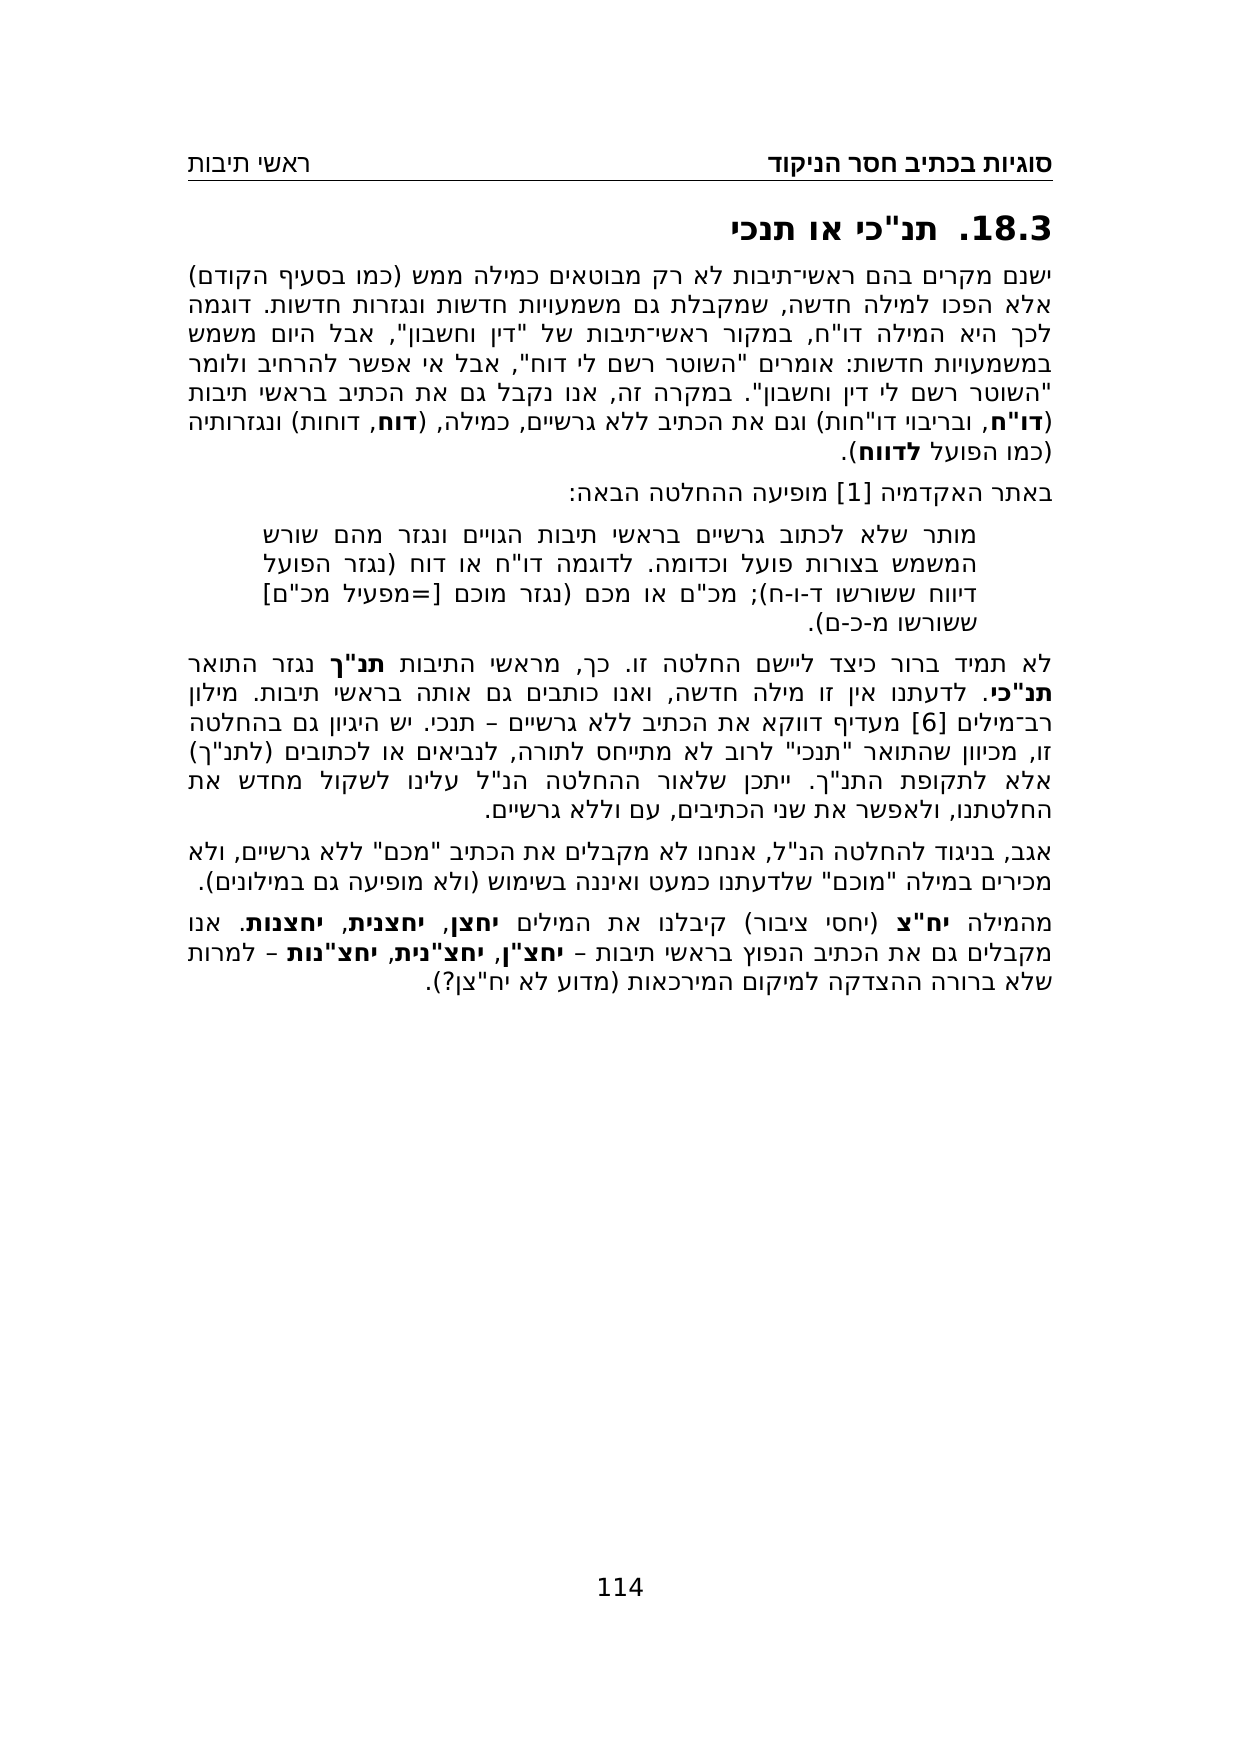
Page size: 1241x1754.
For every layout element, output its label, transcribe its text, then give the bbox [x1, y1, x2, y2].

text באתר האקדמיה [1] מופיעה ההחלטה הבאה: [187, 478, 1053, 508]
subtitle תנ"כי או תנכי [187, 210, 1053, 248]
text מהמילה יח"צ (יחסי ציבור) קיבלנו את המילים יחצן, יחצנית, יחצנות. אנו מקבלים גם את הכתיב הנפוץ בראשי תיבות – יחצ"ן, יחצ"נית, יחצ"נות – למרות שלא ברורה ההצדקה למיקום המירכאות (מדוע לא יח"צן?). [187, 908, 1053, 996]
text ישנם מקרים בהם ראשי־תיבות לא רק מבוטאים כמילה ממש (כמו בסעיף הקודם) אלא הפכו למילה חדשה, שמקבלת גם משמעויות חדשות ונגזרות חדשות. דוגמה לכך היא המילה דו"ח, במקור ראשי־תיבות של "דין וחשבון", אבל היום משמש במשמעויות חדשות: אומרים "השוטר רשם לי דוח", אבל אי אפשר להרחיב ולומר "השוטר רשם לי דין וחשבון". במקרה זה, אנו נקבל גם את הכתיב בראשי תיבות (דו"ח, ובריבוי דו"חות) וגם את הכתיב ללא גרשיים, כמילה, (דוח, דוחות) ונגזרותיה (כמו הפועל לדווח). [187, 261, 1053, 466]
text לא תמיד ברור כיצד ליישם החלטה זו. כך, מראשי התיבות תנ"ך נגזר התואר תנ"כי. לדעתנו אין זו מילה חדשה, ואנו כותבים גם אותה בראשי תיבות. מילון רב־מילים [6] מעדיף דווקא את הכתיב ללא גרשיים – תנכי. יש היגיון גם בהחלטה זו, מכיוון שהתואר "תנכי" לרוב לא מתייחס לתורה, לנביאים או לכתובים (לתנ"ך) אלא לתקופת התנ"ך. ייתכן שלאור ההחלטה הנ"ל עלינו לשקול מחדש את החלטתנו, ולאפשר את שני הכתיבים, עם וללא גרשיים. [187, 649, 1053, 825]
text מותר שלא לכתוב גרשיים בראשי תיבות הגויים ונגזר מהם שורש המשמש בצורות פועל וכדומה. לדוגמה דו"ח או דוח (נגזר הפועל דיווח ששורשו ד-ו-ח); מכ"ם או מכם (נגזר מוכם [=מפעיל מכ"ם] ששורשו מ-כ-ם). [262, 520, 978, 637]
text אגב, בניגוד להחלטה הנ"ל, אנחנו לא מקבלים את הכתיב "מכם" ללא גרשיים, ולא מכירים במילה "מוכם" שלדעתנו כמעט ואיננה בשימוש (ולא מופיעה גם במילונים). [187, 837, 1053, 896]
